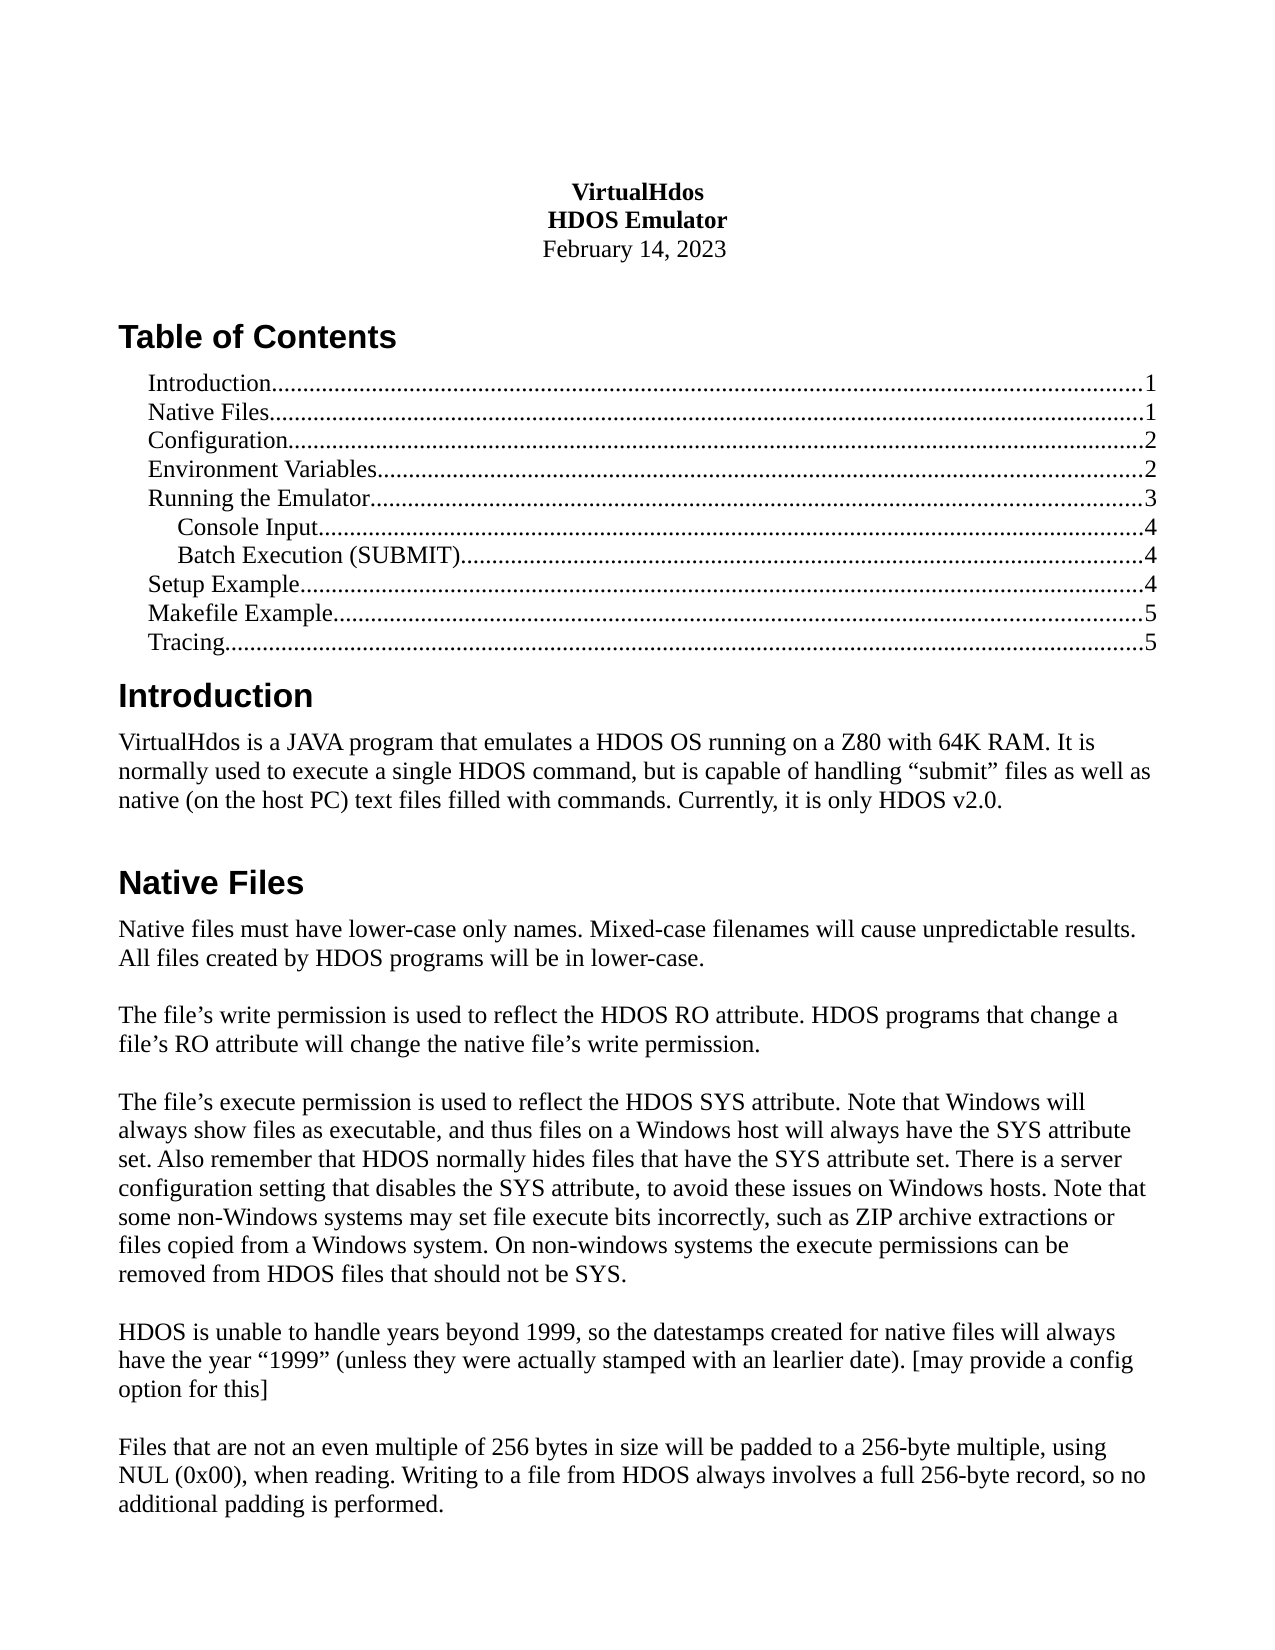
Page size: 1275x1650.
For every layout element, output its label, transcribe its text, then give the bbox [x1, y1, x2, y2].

text The file’s execute permission is used to reflect the HDOS SYS attribute. Note that Windows will always show files as executable, and thus files on a Windows host will always have the SYS attribute set. Also remember that HDOS normally hides files that have the SYS attribute set. There is a server configuration setting that disables the SYS attribute, to avoid these issues on Windows hosts. Note that some non-Windows systems may set file execute bits incorrectly, such as ZIP archive extractions or files copied from a Windows system. On non-windows systems the execute permissions can be removed from HDOS files that should not be SYS. [118, 1087, 1157, 1288]
text Console Input 4 [177, 512, 1157, 540]
text Configuration 2 [148, 425, 1157, 454]
text The file’s write permission is used to reflect the HDOS RO attribute. HDOS programs that change a file’s RO attribute will change the native file’s write permission. [118, 1001, 1157, 1058]
text Makefile Example 5 [148, 598, 1157, 627]
text Files that are not an even multiple of 256 bytes in size will be padded to a 256-byte multiple, using NUL (0x00), when reading. Writing to a file from HDOS always involves a full 256-byte record, so no additional padding is performed. [118, 1432, 1157, 1518]
text HDOS is unable to handle years beyond 1999, so the datestamps created for native files will always have the year “1999” (unless they were actually stamped with an learlier date). [may provide a config option for this] [118, 1317, 1157, 1403]
text VirtualHdos is a JAVA program that emulates a HDOS OS running on a Z80 with 64K RAM. It is normally used to execute a single HDOS command, but is capable of handling “submit” files as well as native (on the host PC) text files filled with commands. Currently, it is only HDOS v2.0. [118, 727, 1157, 813]
text Batch Execution (SUBMIT) 4 [177, 540, 1157, 569]
text February 14, 2023 [118, 234, 1157, 263]
text Running the Emulator 3 [148, 483, 1157, 512]
text HDOS Emulator [118, 206, 1157, 234]
text Native files must have lower-case only names. Mixed-case filenames will cause unpredictable results. All files created by HDOS programs will be in lower-case. [118, 914, 1157, 972]
text VirtualHdos [118, 177, 1157, 206]
text Introduction 1 [148, 368, 1157, 397]
text Native Files 1 [148, 397, 1157, 425]
text Setup Example 4 [148, 569, 1157, 598]
text Tracing 5 [148, 627, 1157, 655]
subtitle Native Files [118, 863, 1157, 902]
subtitle Table of Contents [118, 317, 1157, 355]
text Environment Variables 2 [148, 454, 1157, 483]
subtitle Introduction [118, 676, 1157, 715]
